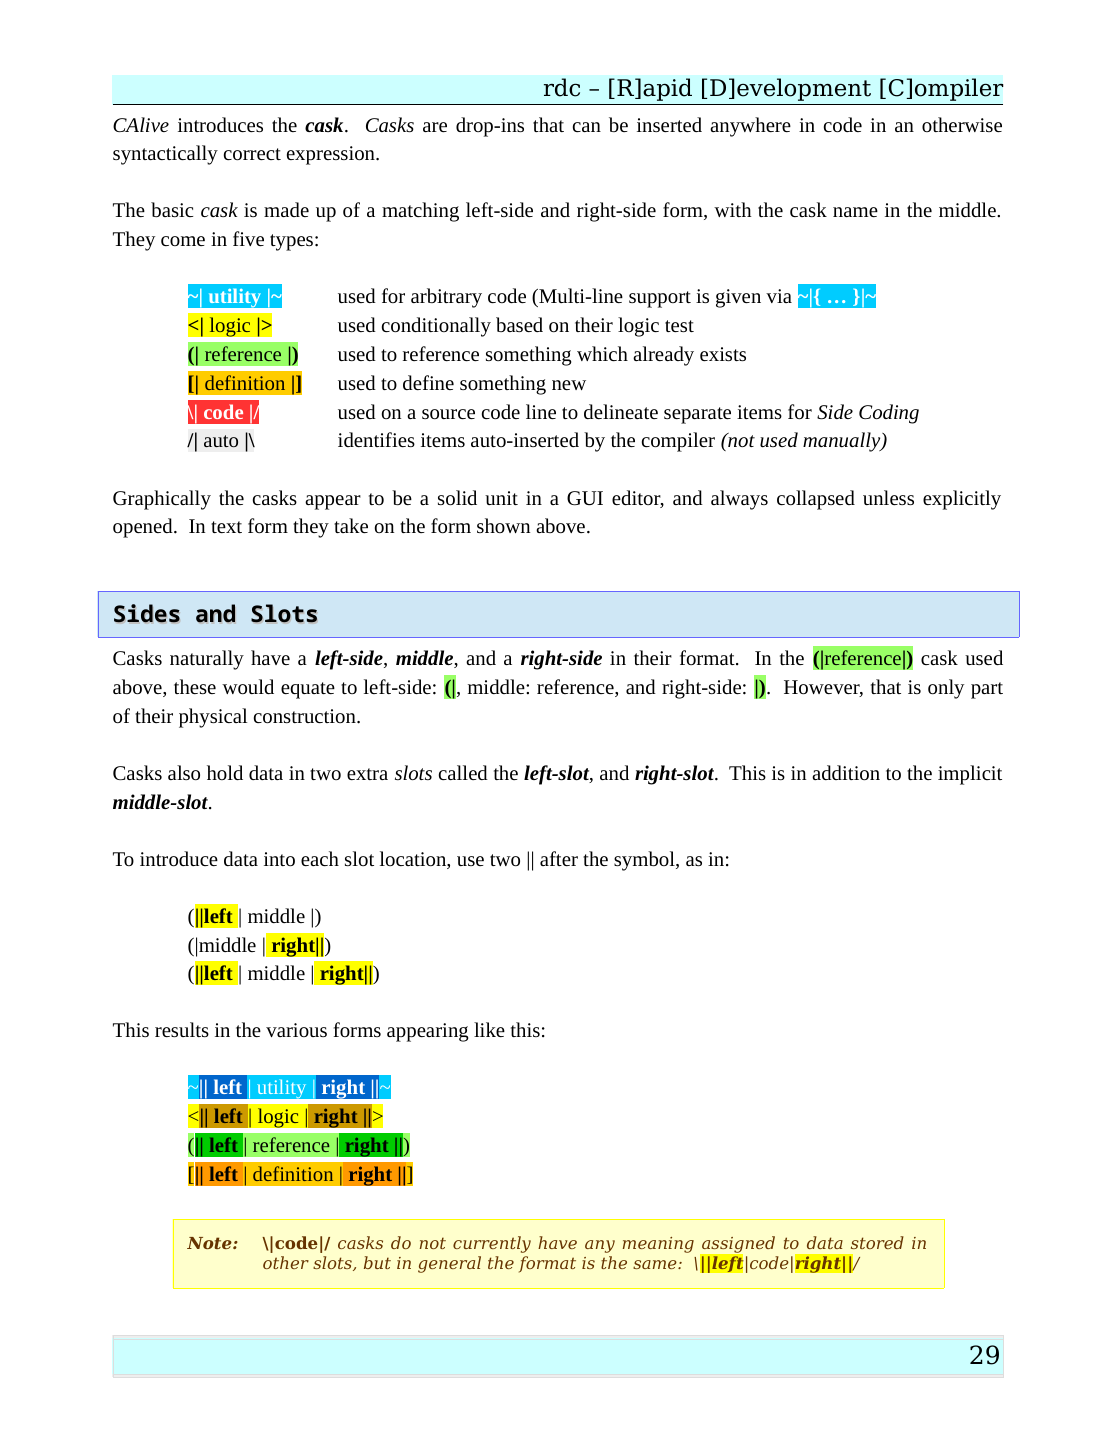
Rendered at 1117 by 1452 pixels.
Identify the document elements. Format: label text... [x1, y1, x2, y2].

text Graphically the casks appear to be a solid unit in a GUI editor, and always collapsed unless explicitly opened. In text form they take on the form shown above. [112, 485, 1003, 538]
text ~| utility |~ used for arbitrary code (Multi-line support is given via ~|{ … }|~ <| logic |> used conditionally based on their logic test (| reference |) used to reference something which already exists [| definition |] used to define something new \| code |/ used on a source code line to delineate separate items for Side Coding /| auto |\ identifies items auto-inserted by the compiler (not used manually) [187, 284, 938, 452]
text Casks also hold data in two extra slots called the left-slot, and right-slot. This is in addition to the implicit middle-slot. [112, 761, 1003, 814]
text (||left | middle |) (|middle | right||) (||left | middle | right||) [187, 904, 938, 985]
text ~|| left | utility | right ||~ <|| left | logic | right ||> (|| left | reference | right ||) [|| left | definition | right ||] [187, 1075, 938, 1186]
text Casks naturally have a left-side, middle, and a right-side in their format. In the (|reference|) cask used above, these would equate to left-side: (|, middle: reference, and right-side: |). However, that is only part of their physical construction. [112, 646, 1003, 728]
text Note: \|code|/ casks do not currently have any meaning assigned to data stored in other slots, but in general the format is the same: \||left|code|right||/ [174, 1220, 944, 1288]
subtitle Sides and Slots [99, 592, 1019, 637]
text This results in the various forms appearing like this: [112, 1018, 1003, 1042]
text CAlive introduces the cask. Casks are drop-ins that can be inserted anywhere in code in an otherwise syntactically correct expression. [112, 112, 1003, 165]
text The basic cask is made up of a matching left-side and right-side form, with the cask name in the middle. They come in five types: [112, 198, 1003, 251]
text To introduce data into each slot location, use two || after the symbol, as in: [112, 847, 1003, 871]
